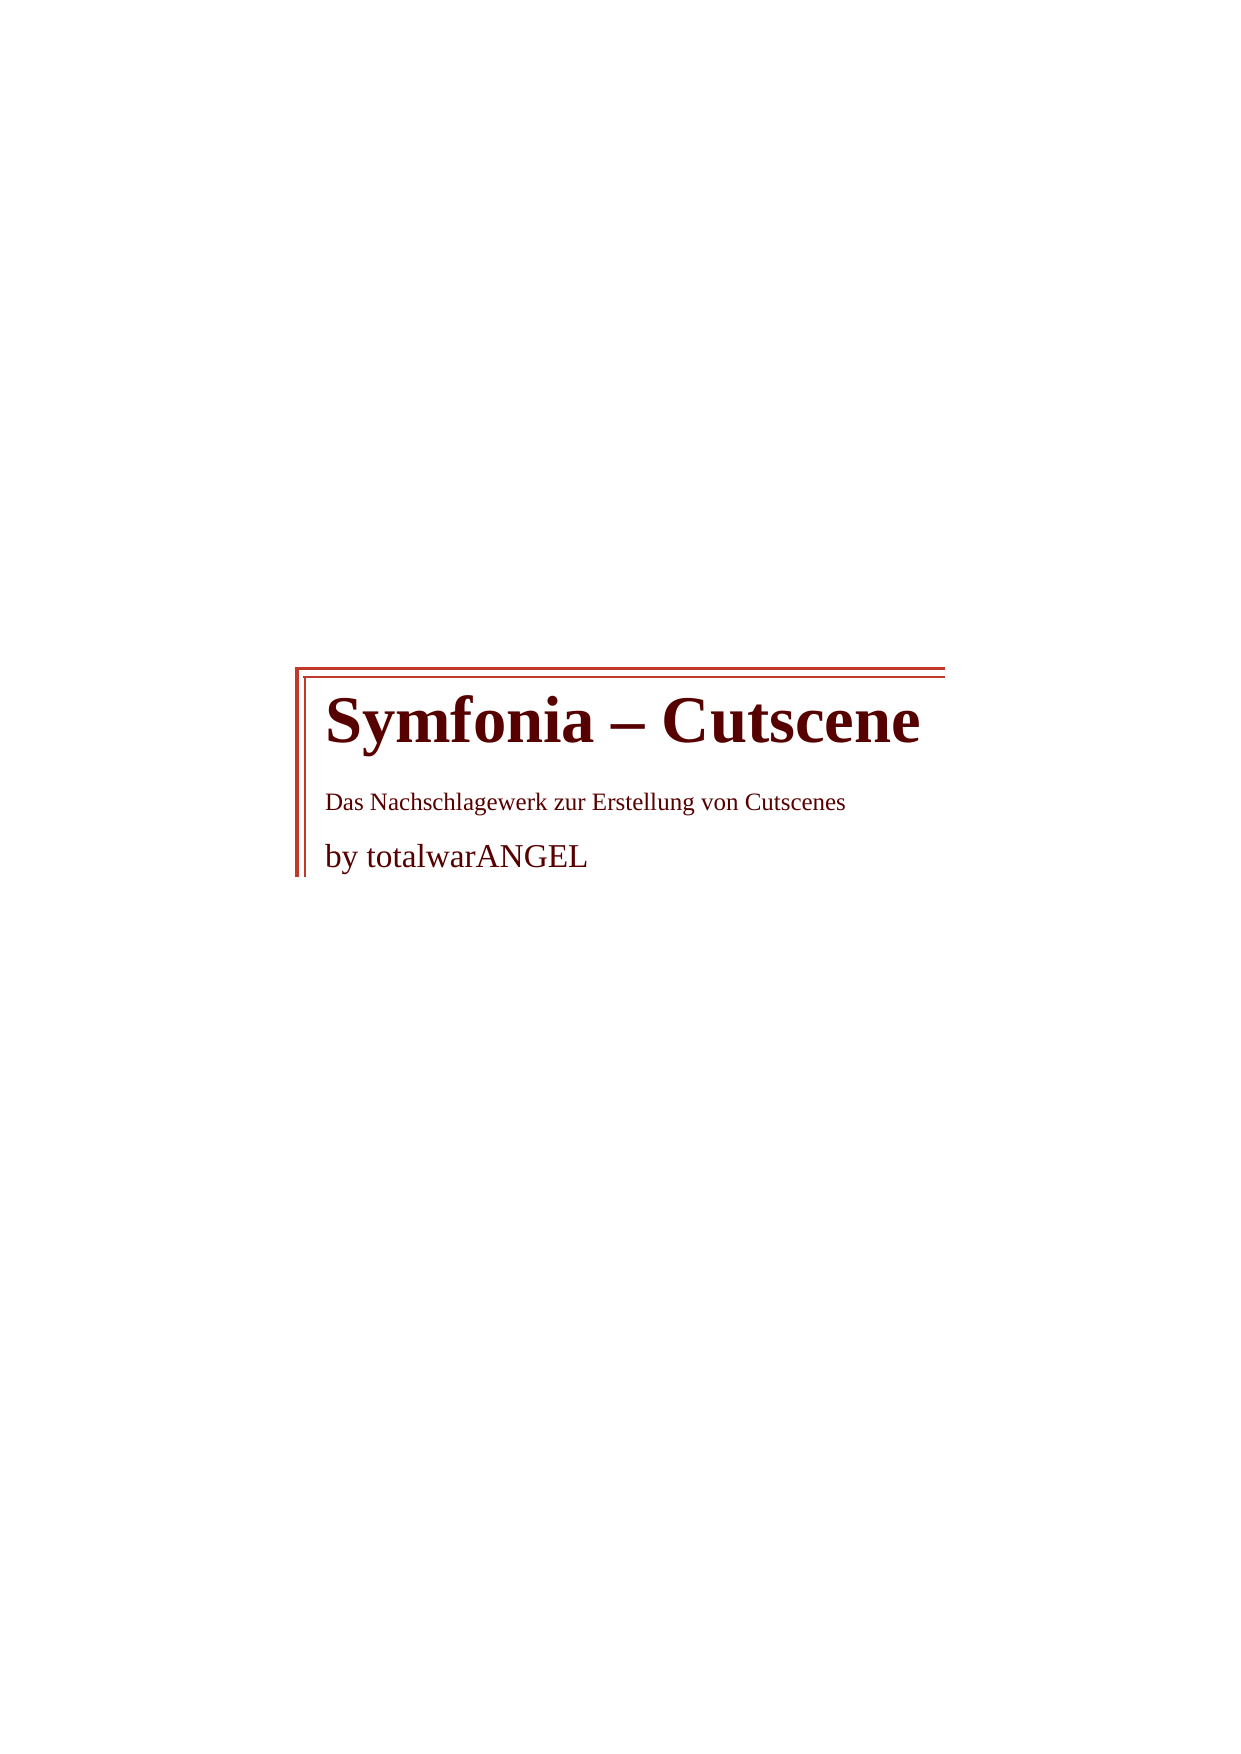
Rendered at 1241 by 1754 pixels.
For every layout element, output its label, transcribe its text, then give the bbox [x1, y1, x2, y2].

text Symfonia – Cutscene [299, 670, 945, 757]
text Das Nachschlagewerk zur Erstellung von Cutscenes [306, 773, 945, 816]
text by totalwarANGEL [306, 823, 945, 877]
